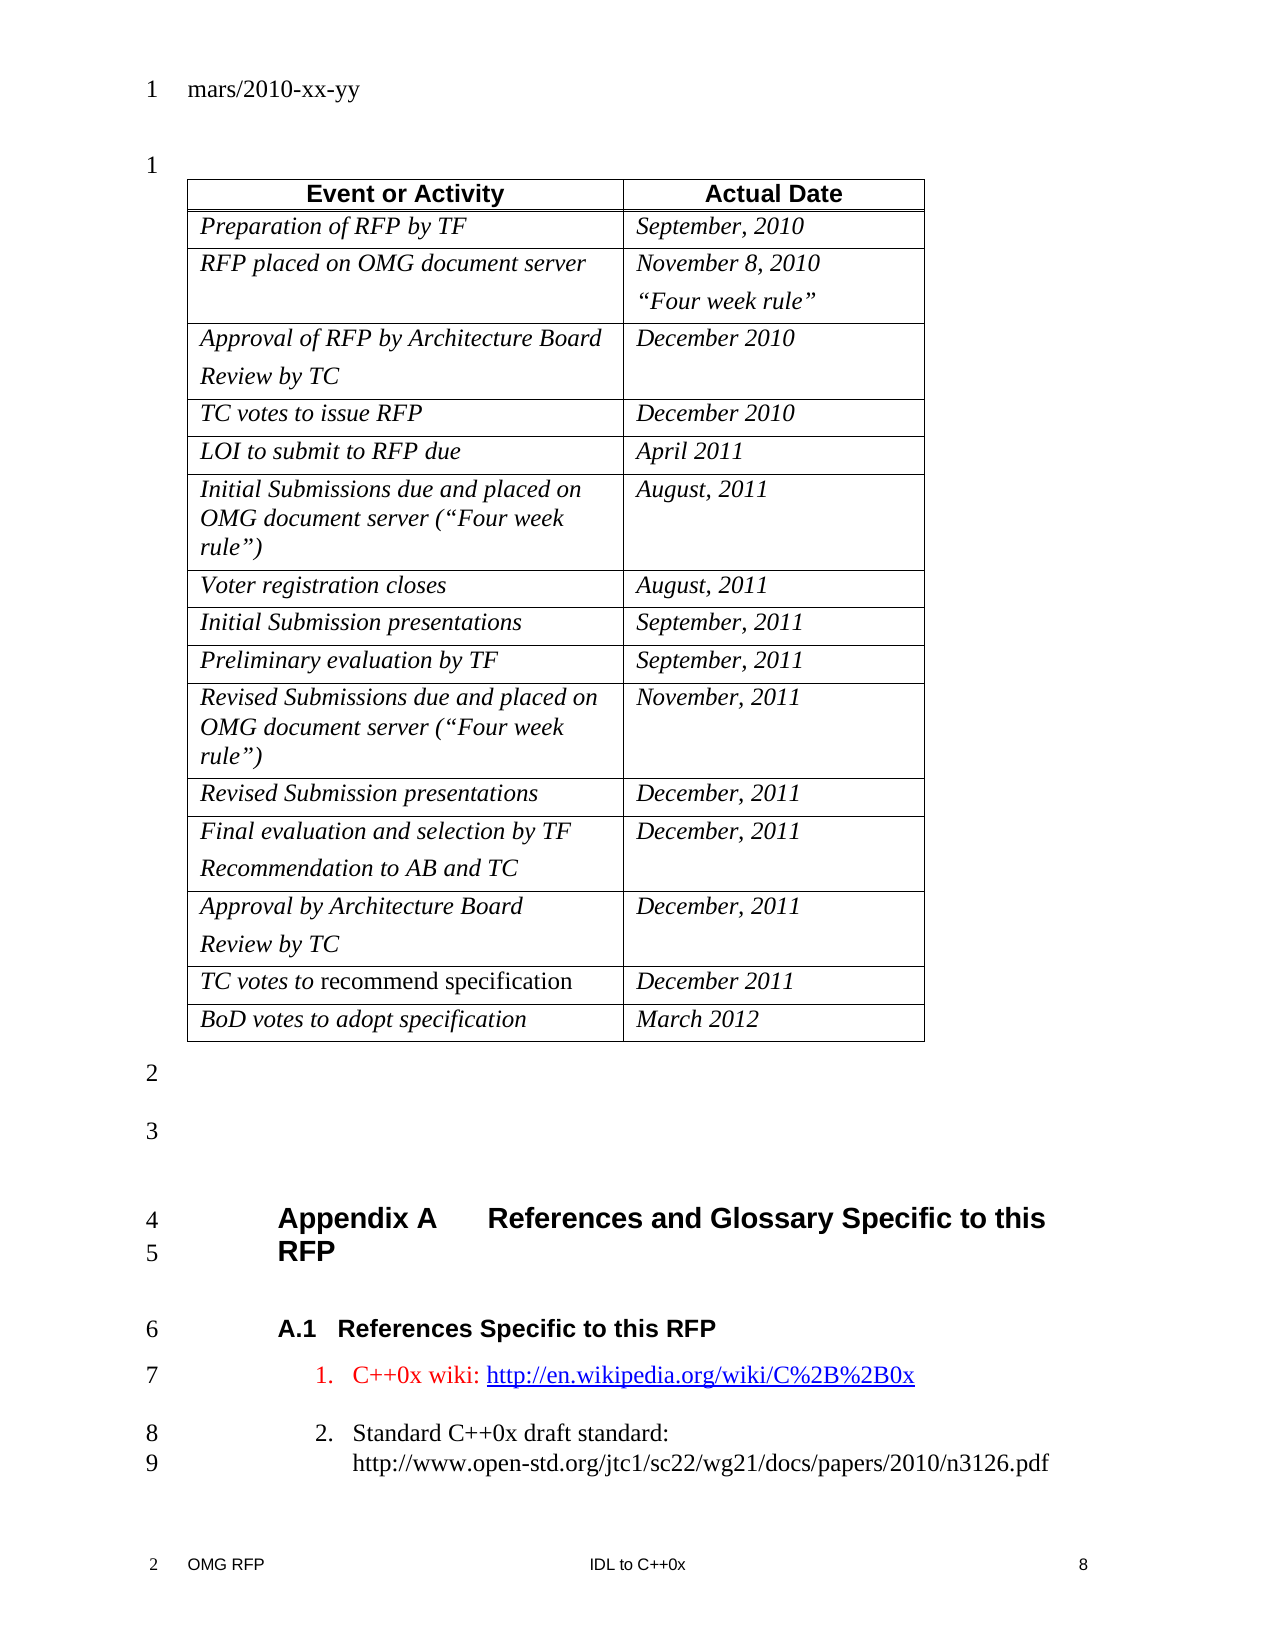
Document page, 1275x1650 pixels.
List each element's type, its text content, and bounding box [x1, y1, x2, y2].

table_cell Initial Submissions due and placed on OMG document server (“Four week rule”) [188, 475, 623, 569]
table_cell Preliminary evaluation by TF [188, 646, 623, 682]
table_cell Initial Submission presentations [188, 608, 623, 645]
table_cell November, 2011 [624, 684, 924, 778]
table_cell December, 2011 [624, 779, 924, 816]
table_cell December 2010 [624, 400, 924, 436]
table_cell April 2011 [624, 437, 924, 474]
table_cell TC votes to issue RFP [188, 400, 623, 436]
table_cell Revised Submission presentations [188, 779, 623, 816]
table_cell September, 2011 [624, 608, 924, 645]
table_cell BoD votes to adopt specification [188, 1005, 623, 1041]
table_cell December, 2011 [624, 817, 924, 891]
table_cell TC votes to recommend specification [188, 967, 623, 1004]
table_cell RFP placed on OMG document server [188, 249, 623, 323]
table_cell Approval of RFP by Architecture Board Review by TC [188, 324, 623, 398]
table_cell August, 2011 [624, 475, 924, 569]
table_cell Revised Submissions due and placed on OMG document server (“Four week rule”) [188, 684, 623, 778]
table_cell December 2011 [624, 967, 924, 1004]
subtitle A.1 References Specific to this RFP [187, 1314, 1087, 1343]
table_cell September, 2010 [624, 212, 924, 248]
table_cell March 2012 [624, 1005, 924, 1041]
table_cell August, 2011 [624, 571, 924, 607]
table_cell November 8, 2010 “Four week rule” [624, 249, 924, 323]
table_cell September, 2011 [624, 646, 924, 682]
table_cell December, 2011 [624, 892, 924, 966]
table_cell LOI to submit to RFP due [188, 437, 623, 474]
table_cell Final evaluation and selection by TF Recommendation to AB and TC [188, 817, 623, 891]
list Standard C++0x draft standard: http://www.open-std.org/jtc1/sc22/wg21/docs/papers/2010/n3126.pdf [315, 1418, 1087, 1477]
table_cell December 2010 [624, 324, 924, 398]
table_cell Preparation of RFP by TF [188, 212, 623, 248]
table_cell Voter registration closes [188, 571, 623, 607]
table_cell Approval by Architecture Board Review by TC [188, 892, 623, 966]
table_header Actual Date [624, 180, 924, 208]
subtitle Appendix A References and Glossary Specific to this RFP [187, 1202, 1087, 1268]
table_header Event or Activity [188, 180, 623, 208]
